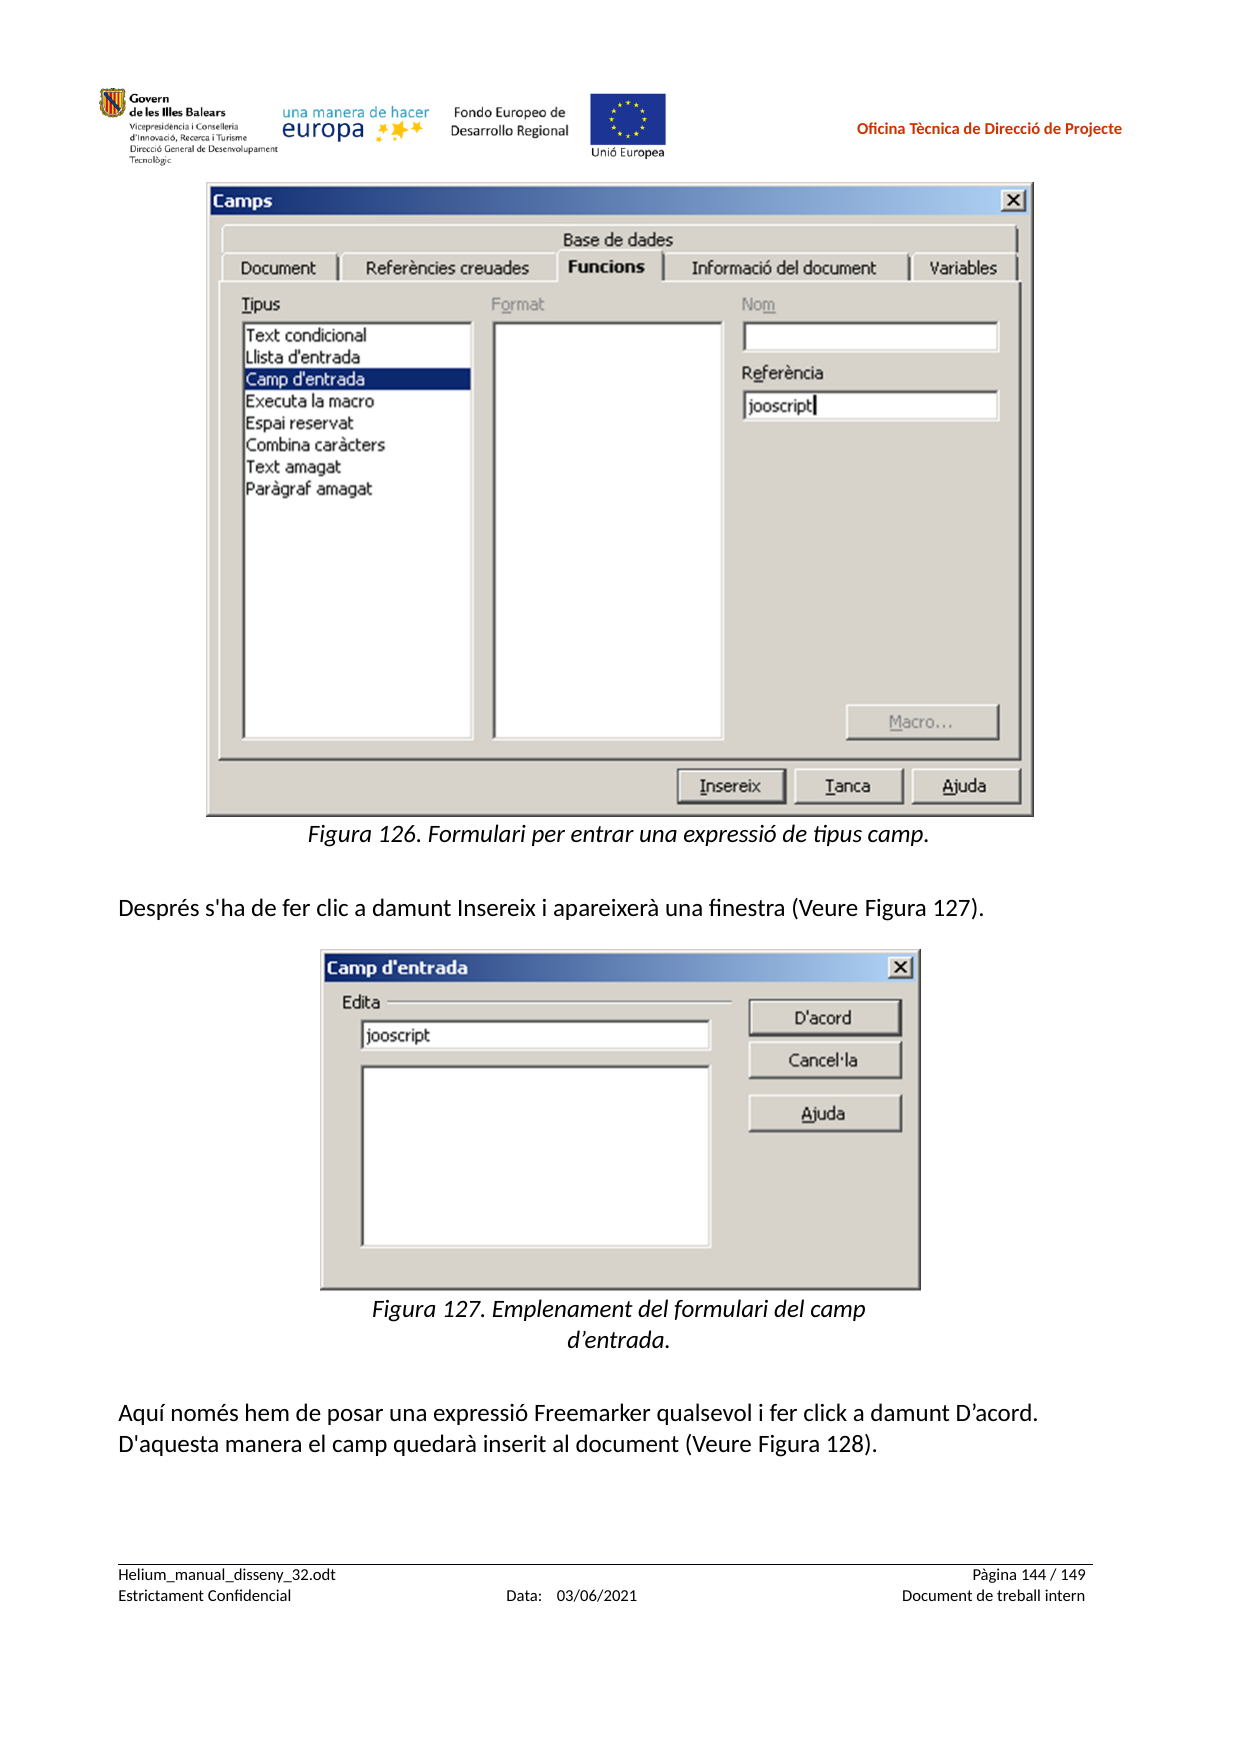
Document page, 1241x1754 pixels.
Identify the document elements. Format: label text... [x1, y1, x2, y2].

text Figura 126. Formulari per entrar una expressió de tipus camp. [204, 819, 1036, 849]
picture [204, 180, 1036, 819]
text Aquí només hem de posar una expressió Freemarker qualsevol i fer click a damunt D’acord. D'aquesta manera el camp quedarà inserit al document (Veure Figura 128). [118, 1398, 1122, 1459]
text Després s'ha de fer clic a damunt Insereix i apareixerà una finestra (Veure Figura 127). [118, 892, 1122, 922]
picture [99, 87, 668, 166]
picture [318, 947, 923, 1294]
text Figura 127. Emplenament del formulari del camp d’entrada. [318, 1294, 922, 1354]
